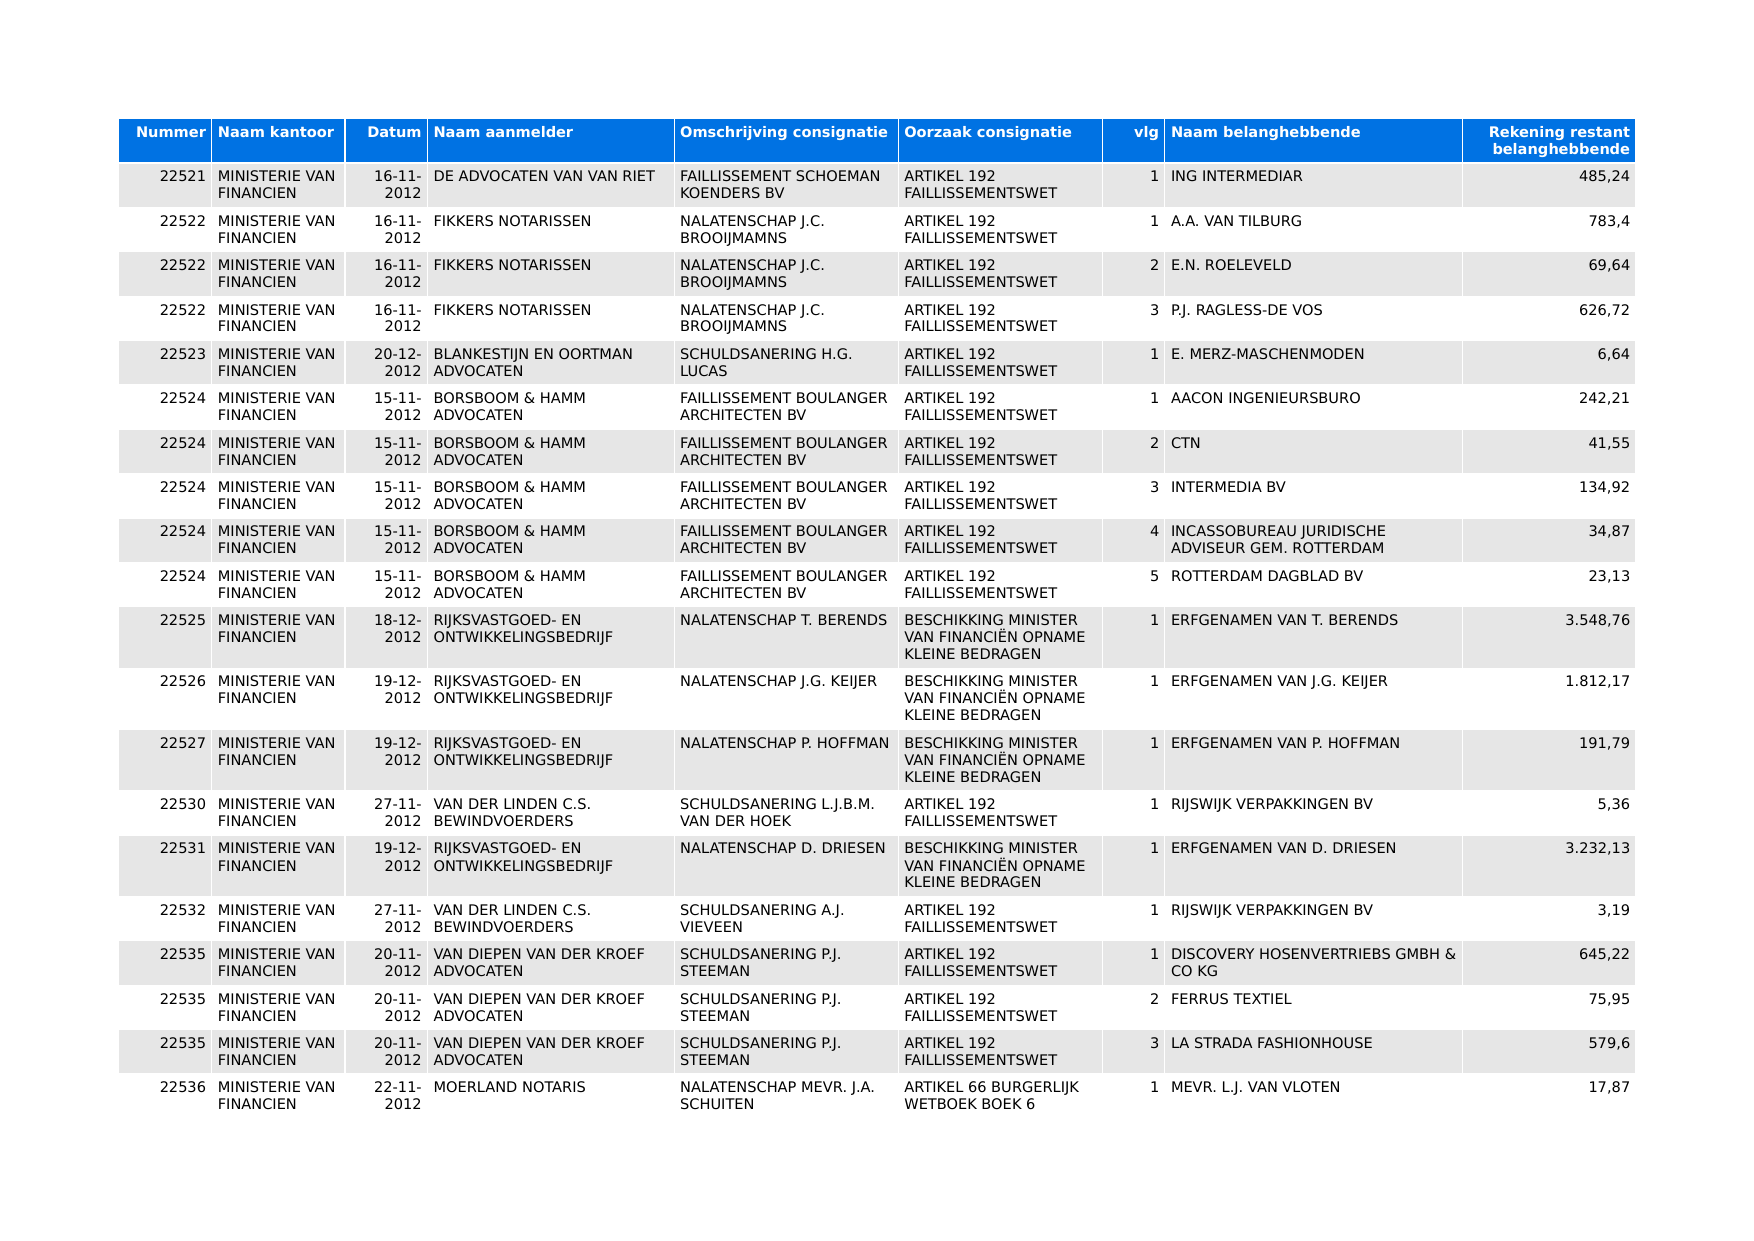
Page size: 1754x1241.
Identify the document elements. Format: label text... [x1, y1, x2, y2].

table_cell 22535 [119, 941, 211, 985]
table_cell ING INTERMEDIAR [1165, 164, 1462, 207]
table_cell ARTIKEL 192 FAILLISSEMENTSWET [899, 297, 1102, 340]
table_cell 3.232,13 [1463, 836, 1635, 896]
table_cell 1 [1103, 941, 1164, 985]
table_cell ROTTERDAM DAGBLAD BV [1165, 563, 1462, 606]
table_cell 19-12-2012 [346, 730, 427, 790]
table_cell ARTIKEL 192 FAILLISSEMENTSWET [899, 791, 1102, 835]
table_cell 16-11-2012 [346, 164, 427, 207]
table_cell 20-11-2012 [346, 986, 427, 1029]
table_cell 22524 [119, 563, 211, 606]
table_cell NALATENSCHAP J.C. BROOIJMAMNS [675, 208, 898, 251]
table_cell BLANKESTIJN EN OORTMAN ADVOCATEN [428, 341, 674, 384]
table_cell 191,79 [1463, 730, 1635, 790]
table_cell ERFGENAMEN VAN D. DRIESEN [1165, 836, 1462, 896]
table_header Nummer [119, 119, 211, 162]
table_cell NALATENSCHAP J.G. KEIJER [675, 669, 898, 729]
table_cell MINISTERIE VAN FINANCIEN [212, 986, 344, 1029]
table_header Datum [346, 119, 427, 162]
table_cell ARTIKEL 192 FAILLISSEMENTSWET [899, 519, 1102, 562]
table_cell VAN DIEPEN VAN DER KROEF ADVOCATEN [428, 986, 674, 1029]
table_cell MINISTERIE VAN FINANCIEN [212, 941, 344, 985]
table_cell MINISTERIE VAN FINANCIEN [212, 164, 344, 207]
table_cell VAN DER LINDEN C.S. BEWINDVOERDERS [428, 791, 674, 835]
table_cell BESCHIKKING MINISTER VAN FINANCIËN OPNAME KLEINE BEDRAGEN [899, 607, 1102, 668]
table_cell MINISTERIE VAN FINANCIEN [212, 519, 344, 562]
table_header vlg [1103, 119, 1164, 162]
table_cell 579,6 [1463, 1030, 1635, 1073]
table_cell 19-12-2012 [346, 669, 427, 729]
table_cell MINISTERIE VAN FINANCIEN [212, 1030, 344, 1073]
table_cell 22-11-2012 [346, 1075, 427, 1118]
table_cell 22522 [119, 252, 211, 296]
table_cell VAN DIEPEN VAN DER KROEF ADVOCATEN [428, 1030, 674, 1073]
table_cell 1.812,17 [1463, 669, 1635, 729]
table_cell 22527 [119, 730, 211, 790]
table_cell E. MERZ-MASCHENMODEN [1165, 341, 1462, 384]
table_cell ARTIKEL 192 FAILLISSEMENTSWET [899, 164, 1102, 207]
table_cell 783,4 [1463, 208, 1635, 251]
table_cell MINISTERIE VAN FINANCIEN [212, 297, 344, 340]
table_cell 1 [1103, 341, 1164, 384]
table_header Naam belanghebbende [1165, 119, 1462, 162]
table_cell BORSBOOM & HAMM ADVOCATEN [428, 474, 674, 517]
table_cell MINISTERIE VAN FINANCIEN [212, 341, 344, 384]
table_cell SCHULDSANERING A.J. VIEVEEN [675, 897, 898, 940]
table_cell 3 [1103, 474, 1164, 517]
table_cell 20-11-2012 [346, 1030, 427, 1073]
table_cell ARTIKEL 66 BURGERLIJK WETBOEK BOEK 6 [899, 1075, 1102, 1118]
table_cell 1 [1103, 730, 1164, 790]
table_cell 5 [1103, 563, 1164, 606]
table_cell MEVR. L.J. VAN VLOTEN [1165, 1075, 1462, 1118]
table_cell ARTIKEL 192 FAILLISSEMENTSWET [899, 385, 1102, 429]
table_cell INCASSOBUREAU JURIDISCHE ADVISEUR GEM. ROTTERDAM [1165, 519, 1462, 562]
table_cell 20-11-2012 [346, 941, 427, 985]
table_cell ARTIKEL 192 FAILLISSEMENTSWET [899, 430, 1102, 473]
table_cell FAILLISSEMENT SCHOEMAN KOENDERS BV [675, 164, 898, 207]
table_cell BORSBOOM & HAMM ADVOCATEN [428, 430, 674, 473]
table_cell NALATENSCHAP J.C. BROOIJMAMNS [675, 252, 898, 296]
table_cell CTN [1165, 430, 1462, 473]
table_cell RIJKSVASTGOED- EN ONTWIKKELINGSBEDRIJF [428, 836, 674, 896]
table_cell NALATENSCHAP MEVR. J.A. SCHUITEN [675, 1075, 898, 1118]
table_cell RIJSWIJK VERPAKKINGEN BV [1165, 791, 1462, 835]
table_cell ARTIKEL 192 FAILLISSEMENTSWET [899, 941, 1102, 985]
table_cell MINISTERIE VAN FINANCIEN [212, 730, 344, 790]
table_cell 485,24 [1463, 164, 1635, 207]
table_cell ARTIKEL 192 FAILLISSEMENTSWET [899, 208, 1102, 251]
table_cell SCHULDSANERING P.J. STEEMAN [675, 986, 898, 1029]
table_cell 6,64 [1463, 341, 1635, 384]
table_cell MINISTERIE VAN FINANCIEN [212, 836, 344, 896]
table_cell 1 [1103, 208, 1164, 251]
table_cell 34,87 [1463, 519, 1635, 562]
table_cell 22524 [119, 430, 211, 473]
table_cell FIKKERS NOTARISSEN [428, 252, 674, 296]
table_cell 23,13 [1463, 563, 1635, 606]
table_cell 75,95 [1463, 986, 1635, 1029]
table_cell NALATENSCHAP T. BERENDS [675, 607, 898, 668]
table_cell FERRUS TEXTIEL [1165, 986, 1462, 1029]
table_cell AACON INGENIEURSBURO [1165, 385, 1462, 429]
table_cell LA STRADA FASHIONHOUSE [1165, 1030, 1462, 1073]
table_cell FAILLISSEMENT BOULANGER ARCHITECTEN BV [675, 519, 898, 562]
table_cell MINISTERIE VAN FINANCIEN [212, 669, 344, 729]
table_cell RIJKSVASTGOED- EN ONTWIKKELINGSBEDRIJF [428, 669, 674, 729]
table_cell 17,87 [1463, 1075, 1635, 1118]
table_cell 1 [1103, 669, 1164, 729]
table_cell 15-11-2012 [346, 385, 427, 429]
table_cell 22531 [119, 836, 211, 896]
table_cell 15-11-2012 [346, 474, 427, 517]
table_cell 22522 [119, 208, 211, 251]
table_cell FAILLISSEMENT BOULANGER ARCHITECTEN BV [675, 563, 898, 606]
table_cell MINISTERIE VAN FINANCIEN [212, 897, 344, 940]
table_cell 22524 [119, 519, 211, 562]
table_cell ERFGENAMEN VAN J.G. KEIJER [1165, 669, 1462, 729]
table_cell 22521 [119, 164, 211, 207]
table_cell 22526 [119, 669, 211, 729]
table_cell 2 [1103, 252, 1164, 296]
table_cell 15-11-2012 [346, 563, 427, 606]
table_cell ERFGENAMEN VAN T. BERENDS [1165, 607, 1462, 668]
table_cell 19-12-2012 [346, 836, 427, 896]
table_cell SCHULDSANERING P.J. STEEMAN [675, 1030, 898, 1073]
table_cell VAN DIEPEN VAN DER KROEF ADVOCATEN [428, 941, 674, 985]
table_cell ARTIKEL 192 FAILLISSEMENTSWET [899, 897, 1102, 940]
table_cell 22530 [119, 791, 211, 835]
table_cell ARTIKEL 192 FAILLISSEMENTSWET [899, 986, 1102, 1029]
table_header Omschrijving consignatie [675, 119, 898, 162]
table_header Oorzaak consignatie [899, 119, 1102, 162]
table_cell 22525 [119, 607, 211, 668]
table_cell RIJSWIJK VERPAKKINGEN BV [1165, 897, 1462, 940]
table_cell MOERLAND NOTARIS [428, 1075, 674, 1118]
table_cell 16-11-2012 [346, 297, 427, 340]
table_cell MINISTERIE VAN FINANCIEN [212, 208, 344, 251]
table_cell FIKKERS NOTARISSEN [428, 297, 674, 340]
table_cell 1 [1103, 836, 1164, 896]
table_cell NALATENSCHAP J.C. BROOIJMAMNS [675, 297, 898, 340]
table_cell MINISTERIE VAN FINANCIEN [212, 1075, 344, 1118]
table_cell FIKKERS NOTARISSEN [428, 208, 674, 251]
table_cell BESCHIKKING MINISTER VAN FINANCIËN OPNAME KLEINE BEDRAGEN [899, 669, 1102, 729]
table_cell MINISTERIE VAN FINANCIEN [212, 252, 344, 296]
table_cell 3 [1103, 1030, 1164, 1073]
table_cell MINISTERIE VAN FINANCIEN [212, 791, 344, 835]
table_cell ARTIKEL 192 FAILLISSEMENTSWET [899, 1030, 1102, 1073]
table_cell DE ADVOCATEN VAN VAN RIET [428, 164, 674, 207]
table_cell FAILLISSEMENT BOULANGER ARCHITECTEN BV [675, 385, 898, 429]
table_cell FAILLISSEMENT BOULANGER ARCHITECTEN BV [675, 474, 898, 517]
table_cell MINISTERIE VAN FINANCIEN [212, 385, 344, 429]
table_cell E.N. ROELEVELD [1165, 252, 1462, 296]
table_cell ARTIKEL 192 FAILLISSEMENTSWET [899, 341, 1102, 384]
table_cell 27-11-2012 [346, 897, 427, 940]
table_cell NALATENSCHAP D. DRIESEN [675, 836, 898, 896]
table_cell 16-11-2012 [346, 208, 427, 251]
table_cell INTERMEDIA BV [1165, 474, 1462, 517]
table_cell 1 [1103, 791, 1164, 835]
table_cell 16-11-2012 [346, 252, 427, 296]
table_cell ERFGENAMEN VAN P. HOFFMAN [1165, 730, 1462, 790]
table_cell SCHULDSANERING L.J.B.M. VAN DER HOEK [675, 791, 898, 835]
table_cell SCHULDSANERING H.G. LUCAS [675, 341, 898, 384]
table_cell 22532 [119, 897, 211, 940]
table_cell 18-12-2012 [346, 607, 427, 668]
table_cell MINISTERIE VAN FINANCIEN [212, 430, 344, 473]
table_cell 41,55 [1463, 430, 1635, 473]
table_cell 22524 [119, 474, 211, 517]
table_cell SCHULDSANERING P.J. STEEMAN [675, 941, 898, 985]
table_cell BORSBOOM & HAMM ADVOCATEN [428, 563, 674, 606]
table_cell 134,92 [1463, 474, 1635, 517]
table_cell 645,22 [1463, 941, 1635, 985]
table_cell 4 [1103, 519, 1164, 562]
table_cell NALATENSCHAP P. HOFFMAN [675, 730, 898, 790]
table_cell BESCHIKKING MINISTER VAN FINANCIËN OPNAME KLEINE BEDRAGEN [899, 730, 1102, 790]
table_cell A.A. VAN TILBURG [1165, 208, 1462, 251]
table_cell 3.548,76 [1463, 607, 1635, 668]
table_cell MINISTERIE VAN FINANCIEN [212, 563, 344, 606]
table_cell 1 [1103, 385, 1164, 429]
table_cell BESCHIKKING MINISTER VAN FINANCIËN OPNAME KLEINE BEDRAGEN [899, 836, 1102, 896]
table_header Naam aanmelder [428, 119, 674, 162]
table_cell RIJKSVASTGOED- EN ONTWIKKELINGSBEDRIJF [428, 730, 674, 790]
table_cell 1 [1103, 897, 1164, 940]
table_cell 5,36 [1463, 791, 1635, 835]
table_cell 22535 [119, 1030, 211, 1073]
table_cell 1 [1103, 607, 1164, 668]
table_cell MINISTERIE VAN FINANCIEN [212, 607, 344, 668]
table_cell 27-11-2012 [346, 791, 427, 835]
table_cell 3 [1103, 297, 1164, 340]
table_cell P.J. RAGLESS-DE VOS [1165, 297, 1462, 340]
table_cell 3,19 [1463, 897, 1635, 940]
table_cell RIJKSVASTGOED- EN ONTWIKKELINGSBEDRIJF [428, 607, 674, 668]
table_cell 242,21 [1463, 385, 1635, 429]
table_cell 22523 [119, 341, 211, 384]
table_cell 15-11-2012 [346, 430, 427, 473]
table_cell ARTIKEL 192 FAILLISSEMENTSWET [899, 252, 1102, 296]
table_cell 69,64 [1463, 252, 1635, 296]
table_cell 2 [1103, 430, 1164, 473]
table_cell ARTIKEL 192 FAILLISSEMENTSWET [899, 474, 1102, 517]
table_cell BORSBOOM & HAMM ADVOCATEN [428, 519, 674, 562]
table_cell 20-12-2012 [346, 341, 427, 384]
table_cell ARTIKEL 192 FAILLISSEMENTSWET [899, 563, 1102, 606]
table_header Rekening restant belanghebbende [1463, 119, 1635, 162]
table_cell 1 [1103, 1075, 1164, 1118]
table_cell 22535 [119, 986, 211, 1029]
table_cell FAILLISSEMENT BOULANGER ARCHITECTEN BV [675, 430, 898, 473]
table_cell 15-11-2012 [346, 519, 427, 562]
table_cell BORSBOOM & HAMM ADVOCATEN [428, 385, 674, 429]
table_cell MINISTERIE VAN FINANCIEN [212, 474, 344, 517]
table_cell 626,72 [1463, 297, 1635, 340]
table_cell 22522 [119, 297, 211, 340]
table_cell 22536 [119, 1075, 211, 1118]
table_cell 22524 [119, 385, 211, 429]
table_header Naam kantoor [212, 119, 344, 162]
table_cell VAN DER LINDEN C.S. BEWINDVOERDERS [428, 897, 674, 940]
table_cell DISCOVERY HOSENVERTRIEBS GMBH & CO KG [1165, 941, 1462, 985]
table_cell 2 [1103, 986, 1164, 1029]
table_cell 1 [1103, 164, 1164, 207]
